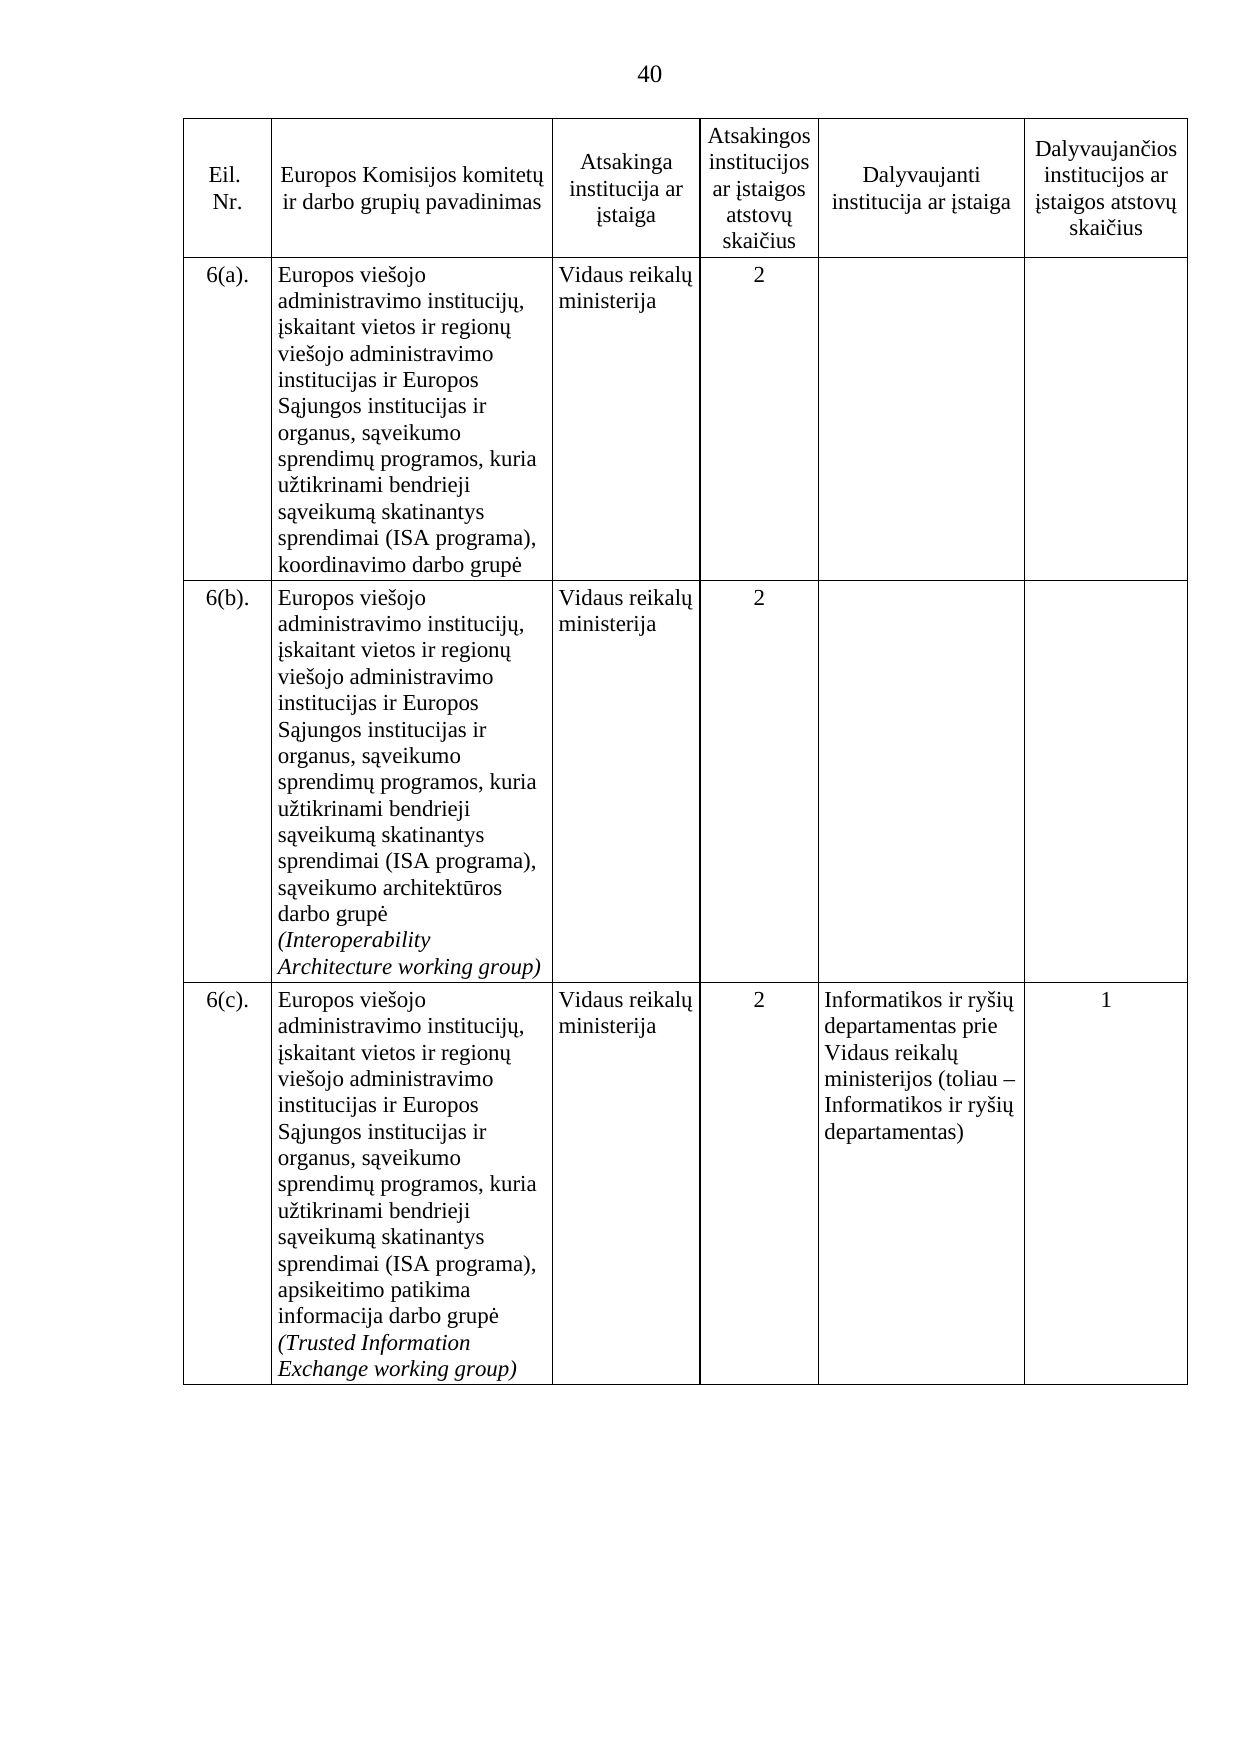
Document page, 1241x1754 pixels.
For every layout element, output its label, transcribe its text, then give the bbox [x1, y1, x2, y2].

table_cell Vidaus reikalų ministerija [553, 581, 699, 982]
table_cell 6(c). [184, 983, 271, 1384]
table_cell Europos viešojo administravimo institucijų, įskaitant vietos ir regionų viešojo administravimo institucijas ir Europos Sąjungos institucijas ir organus, sąveikumo sprendimų programos, kuria užtikrinami bendrieji sąveikumą skatinantys sprendimai (ISA programa), koordinavimo darbo grupė [272, 258, 552, 580]
table_cell Vidaus reikalų ministerija [553, 983, 699, 1384]
table_cell Vidaus reikalų ministerija [553, 258, 699, 580]
table_cell [1025, 581, 1187, 982]
table_header Dalyvaujanti institucija ar įstaiga [819, 119, 1024, 257]
table_header Atsakinga institucija ar įstaiga [553, 119, 699, 257]
table_header Dalyvaujančios institucijos ar įstaigos atstovų skaičius [1025, 119, 1187, 257]
table_cell 1 [1025, 983, 1187, 1384]
table_cell [819, 581, 1024, 982]
table_header Atsakingos institucijos ar įstaigos atstovų skaičius [701, 119, 818, 257]
table_cell 6(b). [184, 581, 271, 982]
table_header Eil. Nr. [184, 119, 271, 257]
table_cell [819, 258, 1024, 580]
table_cell 2 [701, 983, 818, 1384]
table_cell [1025, 258, 1187, 580]
table_cell 2 [701, 581, 818, 982]
table_cell 2 [701, 258, 818, 580]
table_cell Informatikos ir ryšių departamentas prie Vidaus reikalų ministerijos (toliau – Informatikos ir ryšių departamentas) [819, 983, 1024, 1384]
table_cell Europos viešojo administravimo institucijų, įskaitant vietos ir regionų viešojo administravimo institucijas ir Europos Sąjungos institucijas ir organus, sąveikumo sprendimų programos, kuria užtikrinami bendrieji sąveikumą skatinantys sprendimai (ISA programa), sąveikumo architektūros darbo grupė (Interoperability Architecture working group) [272, 581, 552, 982]
table_cell Europos viešojo administravimo institucijų, įskaitant vietos ir regionų viešojo administravimo institucijas ir Europos Sąjungos institucijas ir organus, sąveikumo sprendimų programos, kuria užtikrinami bendrieji sąveikumą skatinantys sprendimai (ISA programa), apsikeitimo patikima informacija darbo grupė (Trusted Information Exchange working group) [272, 983, 552, 1384]
table_header Europos Komisijos komitetų ir darbo grupių pavadinimas [272, 119, 552, 257]
table_cell 6(a). [184, 258, 271, 580]
